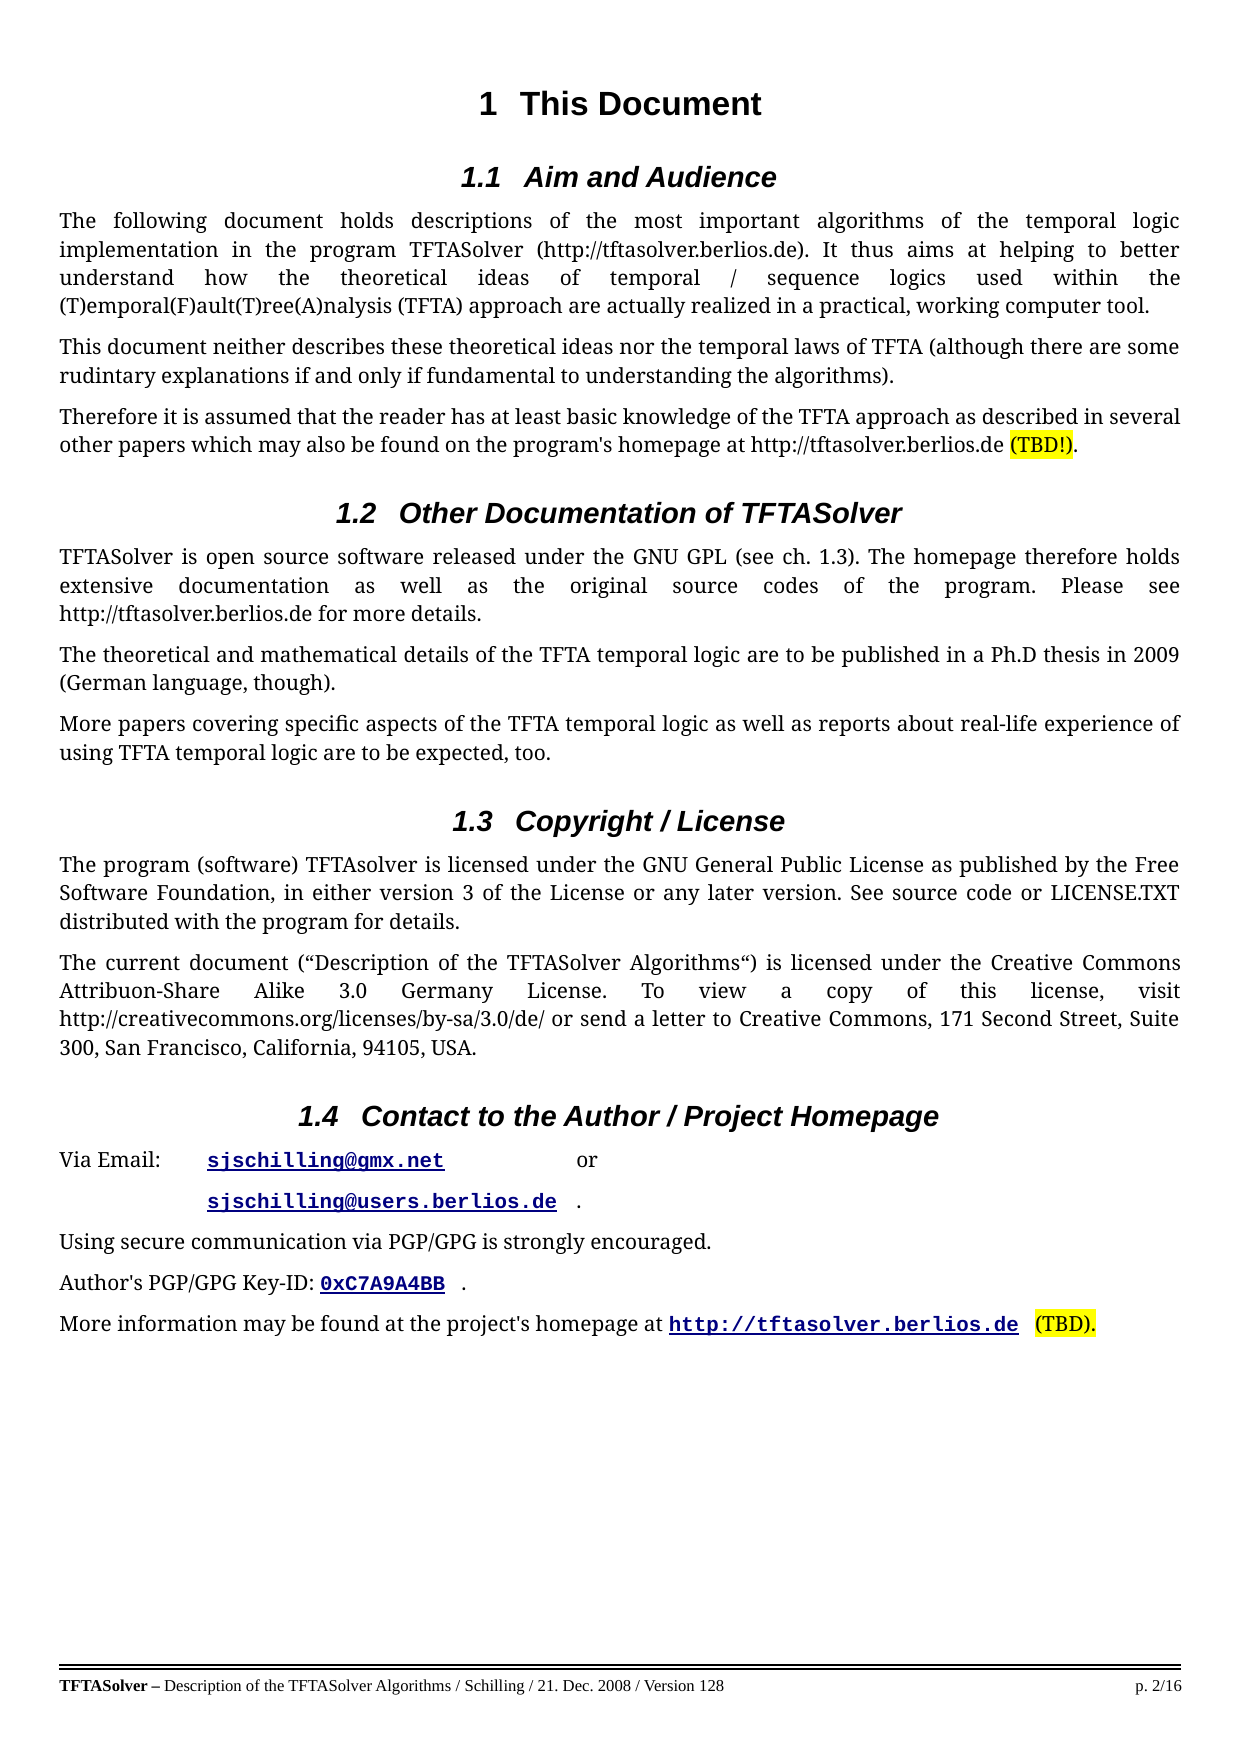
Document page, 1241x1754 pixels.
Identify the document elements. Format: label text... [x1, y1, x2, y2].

subtitle Aim and Audience [59, 160, 1181, 194]
text More papers covering specific aspects of the TFTA temporal logic as well as reports about real-life experience of using TFTA temporal logic are to be expected, too. [59, 709, 1181, 766]
text This document neither describes these theoretical ideas nor the temporal laws of TFTA (although there are some rudintary explanations if and only if fundamental to understanding the algorithms). [59, 332, 1181, 389]
text The following document holds descriptions of the most important algorithms of the temporal logic implementation in the program TFTASolver (http://tftasolver.berlios.de). It thus aims at helping to better understand how the theoretical ideas of temporal / sequence logics used within the (T)emporal(F)ault(T)ree(A)nalysis (TFTA) approach are actually realized in a practical, working computer tool. [59, 206, 1181, 320]
subtitle This Document [59, 84, 1181, 123]
text The program (software) TFTAsolver is licensed under the GNU General Public License as published by the Free Software Foundation, in either version 3 of the License or any later version. See source code or LICENSE.TXT distributed with the program for details. [59, 850, 1181, 935]
text sjschilling@users.berlios.de . [59, 1186, 1181, 1214]
text TFTASolver is open source software released under the GNU GPL (see ch. 1.3). The homepage therefore holds extensive documentation as well as the original source codes of the program. Please see http://tftasolver.berlios.de for more details. [59, 542, 1181, 628]
text Via Email: sjschilling@gmx.net or [59, 1145, 1181, 1173]
text The current document (“Description of the TFTASolver Algorithms“) is licensed under the Creative Commons Attribuon-Share Alike 3.0 Germany License. To view a copy of this license, visit http://creativecommons.org/licenses/by-sa/3.0/de/ or send a letter to Creative Commons, 171 Second Street, Suite 300, San Francisco, California, 94105, USA. [59, 948, 1181, 1061]
text Therefore it is assumed that the reader has at least basic knowledge of the TFTA approach as described in several other papers which may also be found on the program's homepage at http://tftasolver.berlios.de (TBD!). [59, 402, 1181, 459]
subtitle Contact to the Author / Project Homepage [59, 1099, 1181, 1132]
subtitle Copyright / License [59, 804, 1181, 837]
text Author's PGP/GPG Key-ID: 0xC7A9A4BB . [59, 1268, 1181, 1297]
subtitle Other Documentation of TFTASolver [59, 496, 1181, 530]
text More information may be found at the project's homepage at http://tftasolver.berlios.de (TBD). [59, 1309, 1181, 1338]
text The theoretical and mathematical details of the TFTA temporal logic are to be published in a Ph.D thesis in 2009 (German language, though). [59, 640, 1181, 697]
text Using secure communication via PGP/GPG is strongly encouraged. [59, 1227, 1181, 1256]
